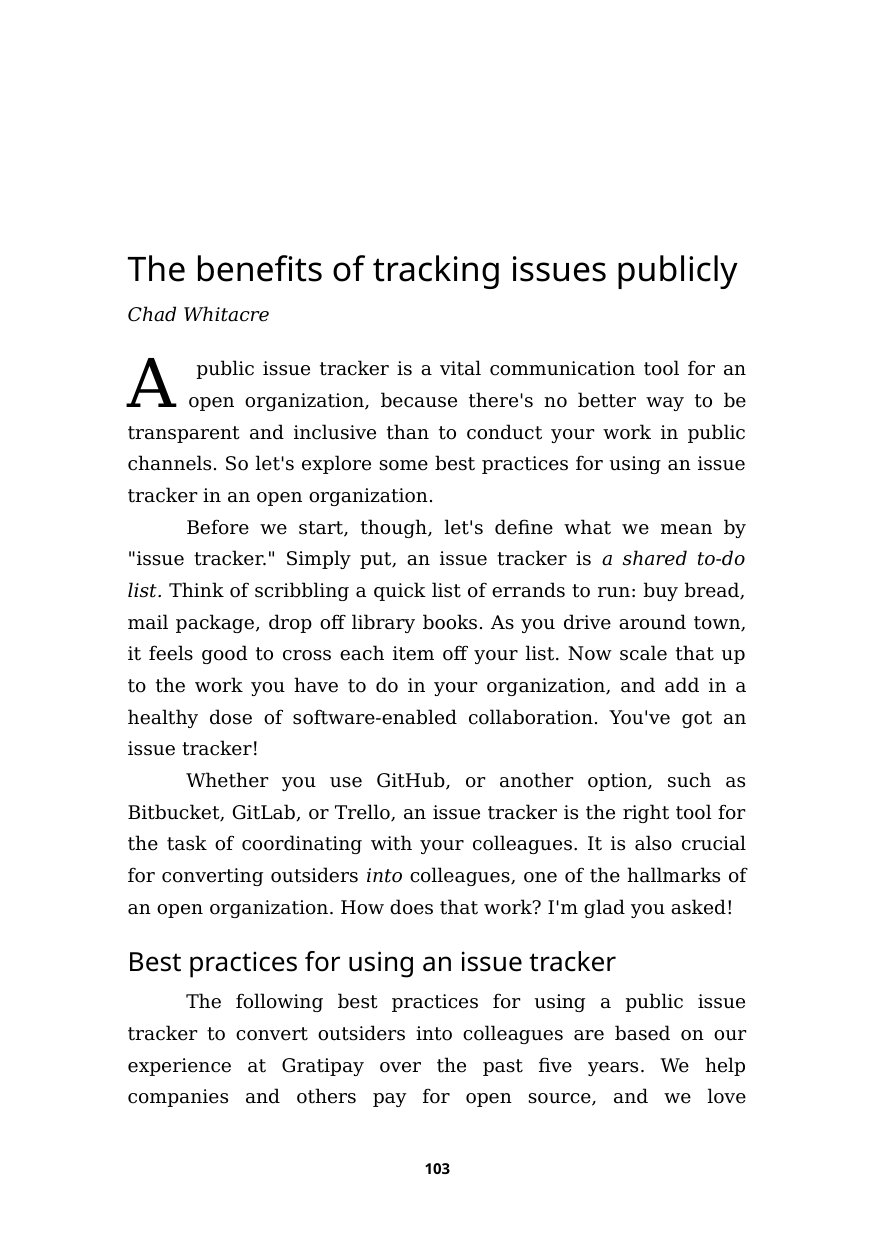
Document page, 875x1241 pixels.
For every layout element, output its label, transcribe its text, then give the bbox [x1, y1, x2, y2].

text Before we start, though, let's define what we mean by "issue tracker." Simply put, an issue tracker is a shared to-do list. Think of scribbling a quick list of errands to run: buy bread, mail package, drop off library books. As you drive around town, it feels good to cross each item off your list. Now scale that up to the work you have to do in your organization, and add in a healthy dose of software-enabled collaboration. You've got an issue tracker! [127, 517, 747, 760]
text Chad Whitacre [127, 304, 747, 326]
subtitle Best practices for using an issue tracker [127, 943, 747, 979]
subtitle The benefits of tracking issues publicly [127, 246, 747, 292]
text A public issue tracker is a vital communication tool for an open organization, because there's no better way to be transparent and inclusive than to conduct your work in public channels. So let's explore some best practices for using an issue tracker in an open organization. [127, 358, 747, 507]
text The following best practices for using a public issue tracker to convert outsiders into colleagues are based on our experience at Gratipay over the past five years. We help companies and others pay for open source, and we love [127, 991, 747, 1108]
text Whether you use GitHub, or another option, such as Bitbucket, GitLab, or Trello, an issue tracker is the right tool for the task of coordinating with your colleagues. It is also crucial for converting outsiders into colleagues, one of the hallmarks of an open organization. How does that work? I'm glad you asked! [127, 770, 747, 919]
